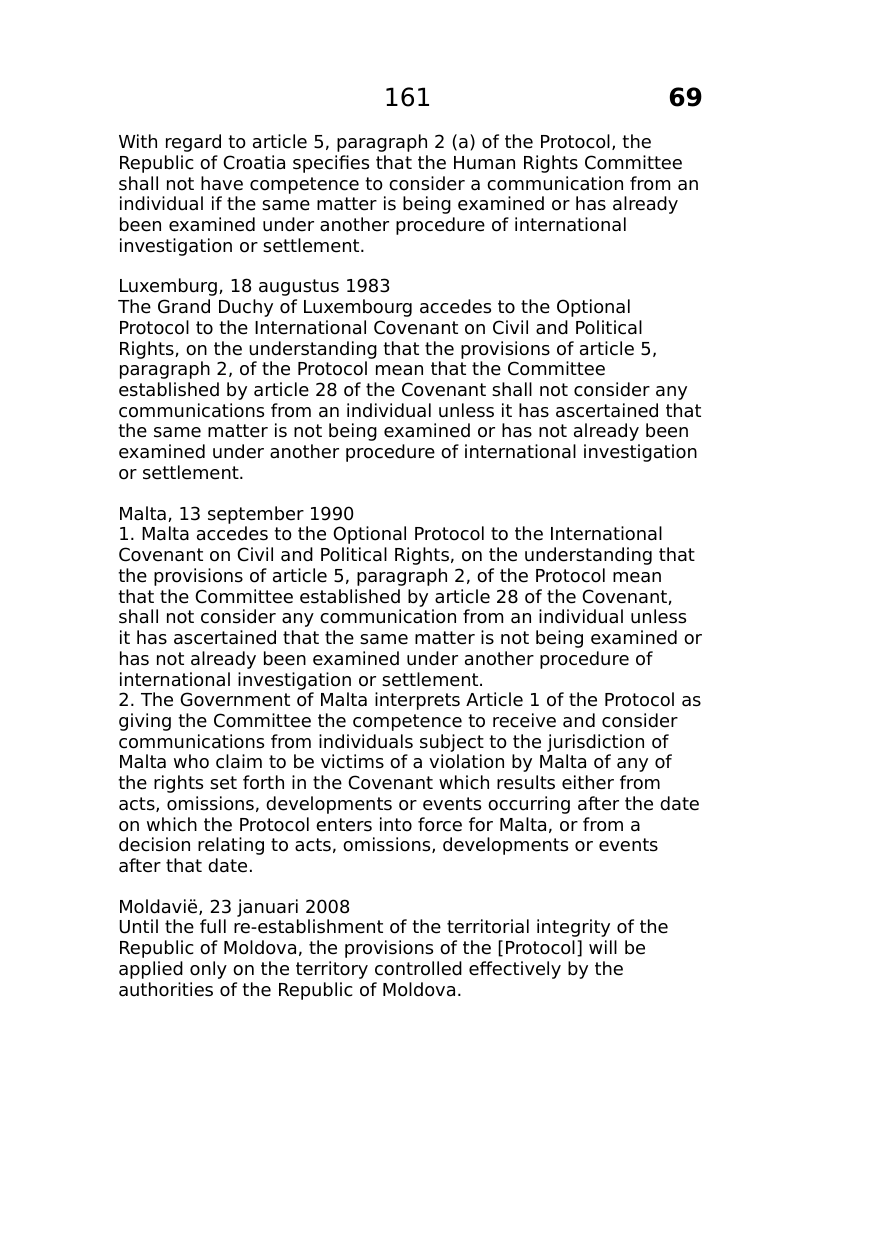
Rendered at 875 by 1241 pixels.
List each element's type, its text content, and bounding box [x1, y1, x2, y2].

text 1. Malta accedes to the Optional Protocol to the International Covenant on Civil and Political Rights, on the understanding that the provisions of article 5, paragraph 2, of the Protocol mean that the Committee established by article 28 of the Covenant, shall not consider any communication from an individual unless it has ascertained that the same matter is not being examined or has not already been examined under another procedure of international investigation or settlement. [118, 524, 703, 690]
text Moldavië, 23 januari 2008 [118, 897, 703, 917]
text Malta, 13 september 1990 [118, 503, 703, 524]
text Luxemburg, 18 augustus 1983 [118, 276, 703, 297]
text Until the full re-establishment of the territorial integrity of the Republic of Moldova, the provisions of the [Protocol] will be applied only on the territory controlled effectively by the authorities of the Republic of Moldova. [118, 917, 703, 1000]
text With regard to article 5, paragraph 2 (a) of the Protocol, the Republic of Croatia specifies that the Human Rights Committee shall not have competence to consider a communication from an individual if the same matter is being examined or has already been examined under another procedure of international investigation or settlement. [118, 132, 703, 256]
text The Grand Duchy of Luxembourg accedes to the Optional Protocol to the International Covenant on Civil and Political Rights, on the understanding that the provisions of article 5, paragraph 2, of the Protocol mean that the Committee established by article 28 of the Covenant shall not consider any communications from an individual unless it has ascertained that the same matter is not being examined or has not already been examined under another procedure of international investigation or settlement. [118, 297, 703, 483]
text 2. The Government of Malta interprets Article 1 of the Protocol as giving the Committee the competence to receive and consider communications from individuals subject to the jurisdiction of Malta who claim to be victims of a violation by Malta of any of the rights set forth in the Covenant which results either from acts, omissions, developments or events occurring after the date on which the Protocol enters into force for Malta, or from a decision relating to acts, omissions, developments or events after that date. [118, 690, 703, 877]
